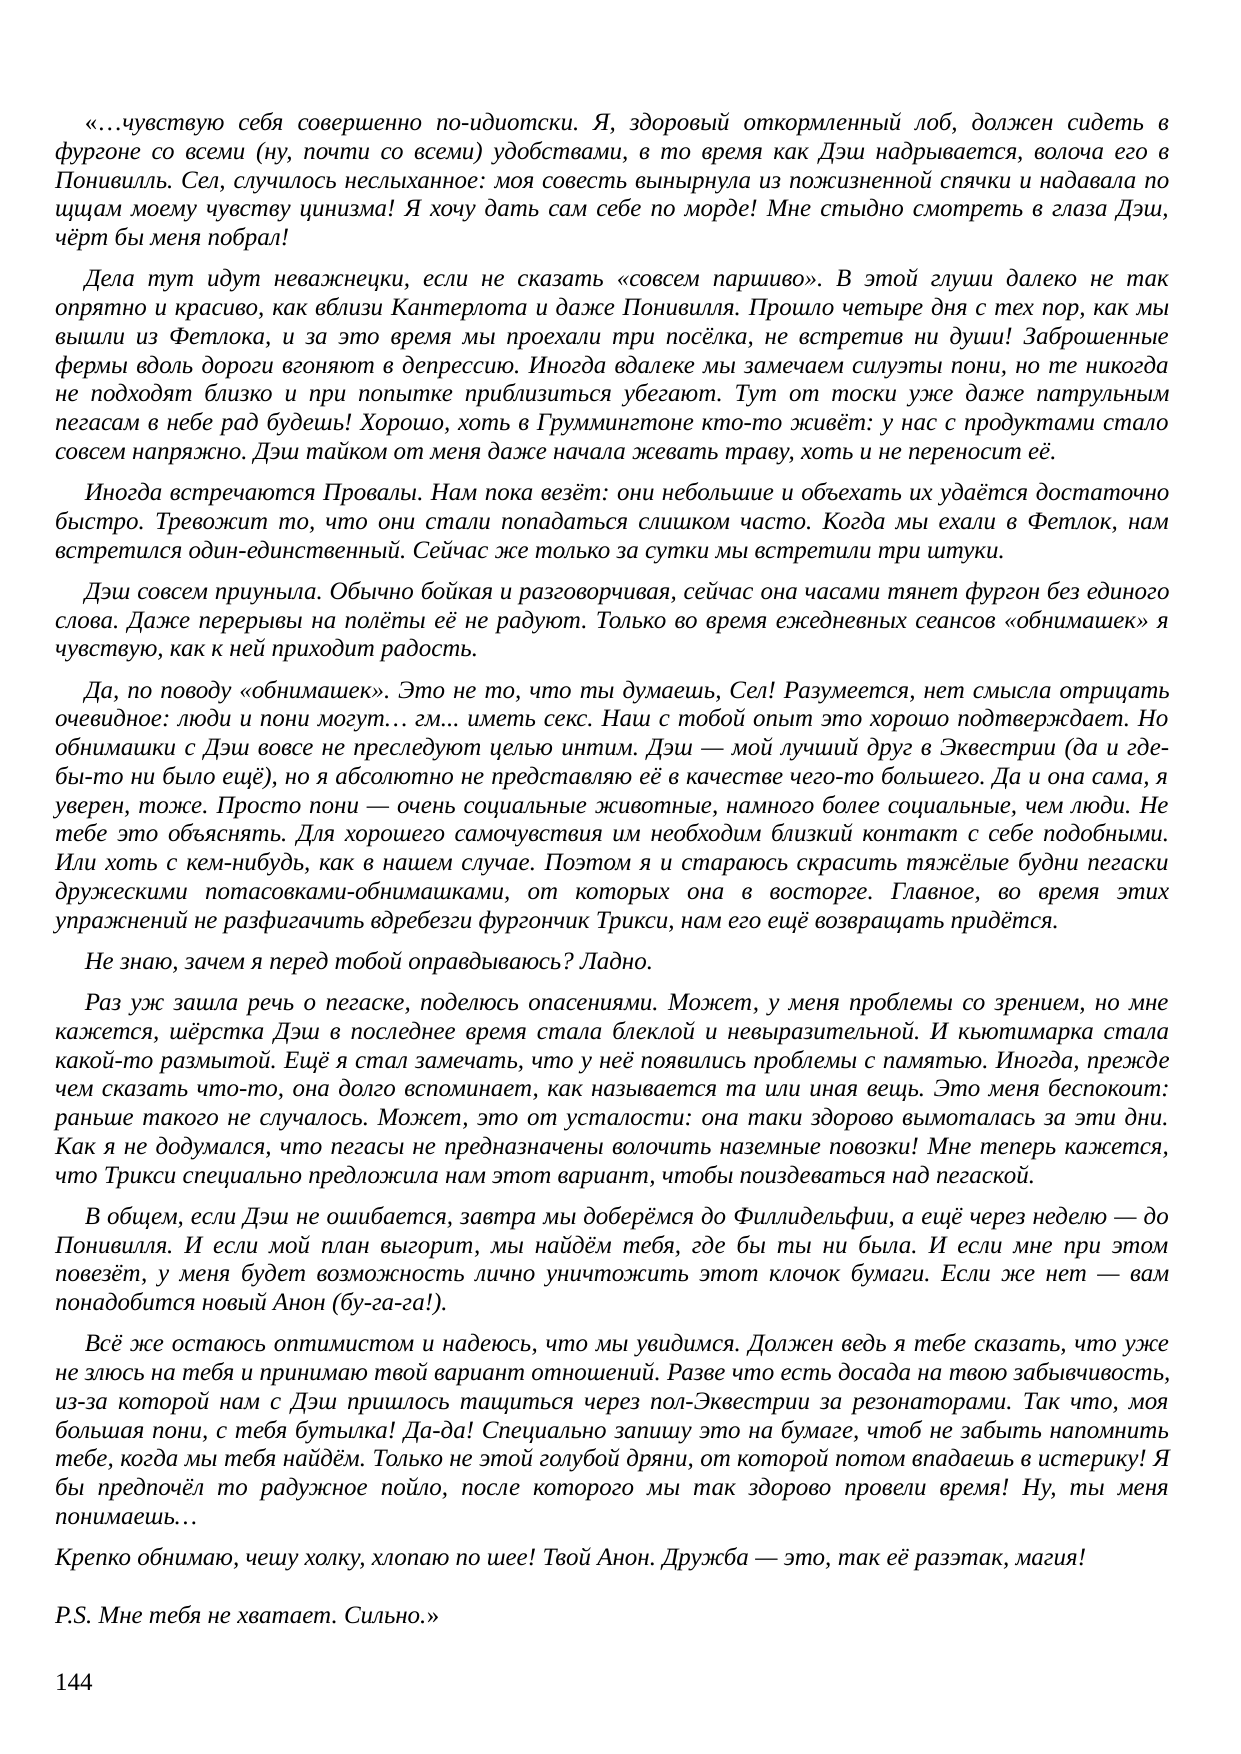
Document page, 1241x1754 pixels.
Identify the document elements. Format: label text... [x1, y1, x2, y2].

text Дела тут идут неважнецки, если не сказать «совсем паршиво». В этой глуши далеко не так опрятно и красиво, как вблизи Кантерлота и даже Понивилля. Прошло четыре дня с тех пор, как мы вышли из Фетлока, и за это время мы проехали три посёлка, не встретив ни души! Заброшенные фермы вдоль дороги вгоняют в депрессию. Иногда вдалеке мы замечаем силуэты пони, но те никогда не подходят близко и при попытке приблизиться убегают. Тут от тоски уже даже патрульным пегасам в небе рад будешь! Хорошо, хоть в Груммингтоне кто-то живёт: у нас с продуктами стало совсем напряжно. Дэш тайком от меня даже начала жевать траву, хоть и не переносит её. [55, 263, 1173, 465]
text Раз уж зашла речь о пегаске, поделюсь опасениями. Может, у меня проблемы со зрением, но мне кажется, шёрстка Дэш в последнее время стала блеклой и невыразительной. И кьютимарка стала какой-то размытой. Ещё я стал замечать, что у неё появились проблемы с памятью. Иногда, прежде чем сказать что-то, она долго вспоминает, как называется та или иная вещь. Это меня беспокоит: раньше такого не случалось. Может, это от усталости: она таки здорово вымоталась за эти дни. Как я не додумался, что пегасы не предназначены волочить наземные повозки! Мне теперь кажется, что Трикси специально предложила нам этот вариант, чтобы поиздеваться над пегаской. [55, 987, 1173, 1188]
text Иногда встречаются Провалы. Нам пока везёт: они небольшие и объехать их удаётся достаточно быстро. Тревожит то, что они стали попадаться слишком часто. Когда мы ехали в Фетлок, нам встретился один-единственный. Сейчас же только за сутки мы встретили три штуки. [55, 477, 1173, 563]
text «…чувствую себя совершенно по-идиотски. Я, здоровый откормленный лоб, должен сидеть в фургоне со всеми (ну, почти со всеми) удобствами, в то время как Дэш надрывается, волоча его в Понивилль. Сел, случилось неслыханное: моя совесть вынырнула из пожизненной спячки и надавала по щщам моему чувству цинизма! Я хочу дать сам себе по морде! Мне стыдно смотреть в глаза Дэш, чёрт бы меня побрал! [55, 107, 1173, 251]
text Не знаю, зачем я перед тобой оправдываюсь? Ладно. [55, 946, 1173, 975]
text P.S. Мне тебя не хватает. Сильно.» [55, 1600, 1173, 1628]
text Дэш совсем приуныла. Обычно бойкая и разговорчивая, сейчас она часами тянет фургон без единого слова. Даже перерывы на полёты её не радуют. Только во время ежедневных сеансов «обнимашек» я чувствую, как к ней приходит радость. [55, 576, 1173, 662]
text Да, по поводу «обнимашек». Это не то, что ты думаешь, Сел! Разумеется, нет смысла отрицать очевидное: люди и пони могут… гм... иметь секс. Наш с тобой опыт это хорошо подтверждает. Но обнимашки с Дэш вовсе не преследуют целью интим. Дэш — мой лучший друг в Эквестрии (да и где-бы-то ни было ещё), но я абсолютно не представляю её в качестве чего-то большего. Да и она сама, я уверен, тоже. Просто пони — очень социальные животные, намного более социальные, чем люди. Не тебе это объяснять. Для хорошего самочувствия им необходим близкий контакт с себе подобными. Или хоть с кем-нибудь, как в нашем случае. Поэтом я и стараюсь скрасить тяжёлые будни пегаски дружескими потасовками-обнимашками, от которых она в восторге. Главное, во время этих упражнений не разфигачить вдребезги фургончик Трикси, нам его ещё возвращать придётся. [55, 675, 1173, 933]
text Всё же остаюсь оптимистом и надеюсь, что мы увидимся. Должен ведь я тебе сказать, что уже не злюсь на тебя и принимаю твой вариант отношений. Разве что есть досада на твою забывчивость, из-за которой нам с Дэш пришлось тащиться через пол-Эквестрии за резонаторами. Так что, моя большая пони, с тебя бутылка! Да-да! Специально запишу это на бумаге, чтоб не забыть напомнить тебе, когда мы тебя найдём. Только не этой голубой дряни, от которой потом впадаешь в истерику! Я бы предпочёл то радужное пойло, после которого мы так здорово провели время! Ну, ты меня понимаешь… [55, 1328, 1173, 1530]
text Крепко обнимаю, чешу холку, хлопаю по шее! Твой Анон. Дружба — это, так её разэтак, магия! [55, 1542, 1173, 1571]
text В общем, если Дэш не ошибается, завтра мы доберёмся до Филлидельфии, а ещё через неделю — до Понивилля. И если мой план выгорит, мы найдём тебя, где бы ты ни была. И если мне при этом повезёт, у меня будет возможность лично уничтожить этот клочок бумаги. Если же нет — вам понадобится новый Анон (бу-га-га!). [55, 1201, 1173, 1316]
